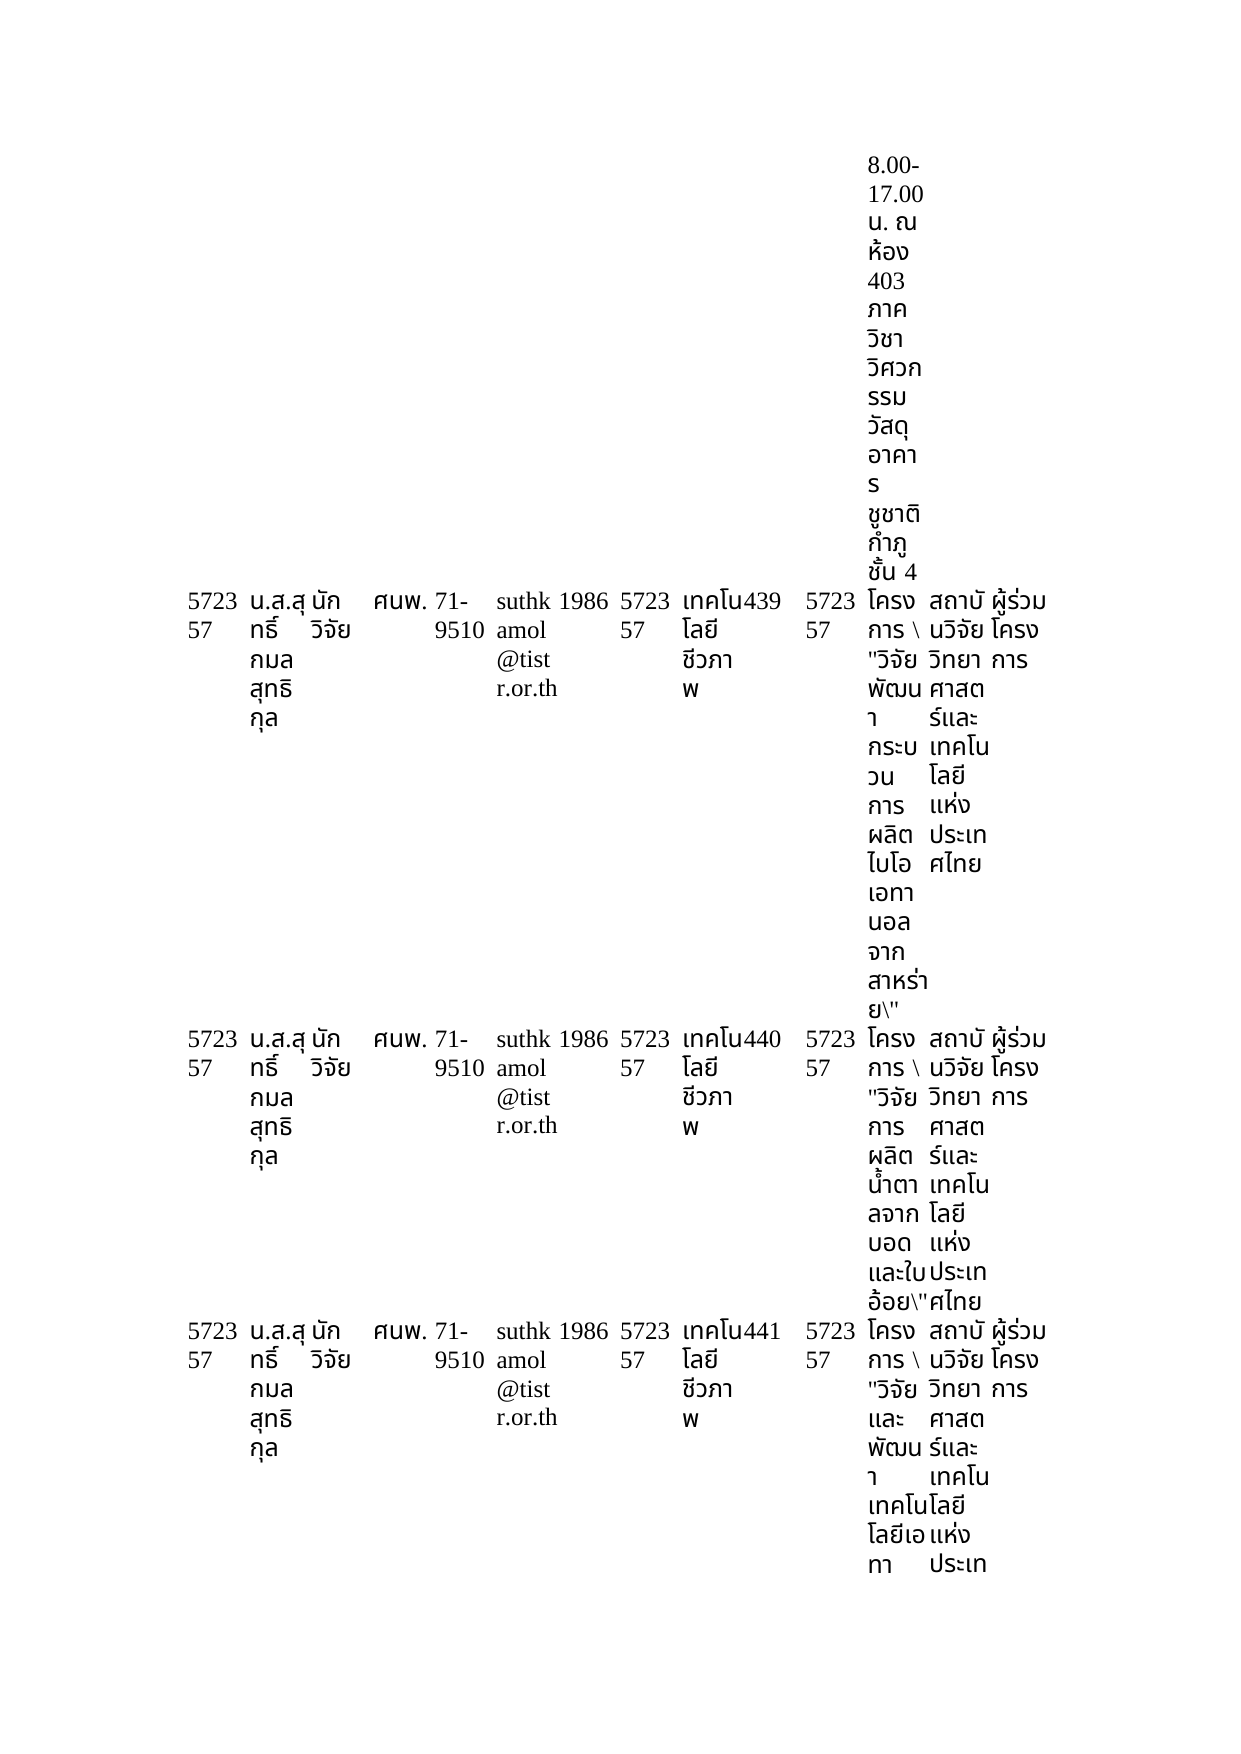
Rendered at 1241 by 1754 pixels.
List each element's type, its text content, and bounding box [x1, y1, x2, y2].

table_cell น.ส.สุทธิ์กมล สุทธิกุล [249, 1316, 311, 1579]
table_cell ศนพ. [373, 1316, 434, 1579]
table_cell ผู้ร่วมโครงการ [991, 1316, 1053, 1579]
table_cell นักวิจัย [311, 586, 373, 1024]
table_cell [620, 150, 682, 586]
table_cell 71-9510 [435, 1316, 496, 1579]
table_cell [373, 150, 434, 586]
table_cell [929, 150, 991, 586]
table_cell [249, 150, 311, 586]
table_cell สถาบันวิจัยวิทยาศาสตร์และเทคโนโลยีแห่งประเท [929, 1316, 991, 1579]
table_cell นักวิจัย [311, 1024, 373, 1316]
table_cell suthkamol@tistr.or.th [496, 586, 558, 1024]
table_cell เทคโนโลยีชีวภาพ [682, 586, 743, 1024]
table_cell เทคโนโลยีชีวภาพ [682, 1316, 743, 1579]
table_cell ผู้ร่วมโครงการ [991, 1024, 1053, 1316]
table_cell 572357 [805, 1316, 867, 1579]
table_cell สถาบันวิจัยวิทยาศาสตร์และเทคโนโลยีแห่งประเทศไทย [929, 1024, 991, 1316]
table_cell 572357 [620, 1024, 682, 1316]
table_cell 71-9510 [435, 1024, 496, 1316]
table_cell ศนพ. [373, 586, 434, 1024]
table_cell 440 [744, 1024, 805, 1316]
table_cell โครงการ \"วิจัยและพัฒนาเทคโนโลยีเอทา [867, 1316, 929, 1579]
table_cell [558, 150, 620, 586]
table_cell ผู้ร่วมโครงการ [991, 586, 1053, 1024]
table_cell [188, 150, 249, 586]
table_cell suthkamol@tistr.or.th [496, 1024, 558, 1316]
table_cell [805, 150, 867, 586]
table_cell 572357 [188, 1316, 249, 1579]
table_cell สถาบันวิจัยวิทยาศาสตร์และเทคโนโลยีแห่งประเทศไทย [929, 586, 991, 1024]
table_cell 572357 [620, 1316, 682, 1579]
table_cell 8.00-17.00 น. ณ ห้อง 403 ภาควิชาวิศวกรรมวัสดุ อาคารชูชาติ กำภู ชั้น 4 [867, 150, 929, 586]
table_cell 572357 [805, 1024, 867, 1316]
table_cell เทคโนโลยีชีวภาพ [682, 1024, 743, 1316]
table_cell [496, 150, 558, 586]
table_cell 1986 [558, 1316, 620, 1579]
table_cell โครงการ \"วิจัยพัฒนากระบวนการผลิตไบโอเอทานอลจากสาหร่าย\" [867, 586, 929, 1024]
table_cell [435, 150, 496, 586]
table_cell suthkamol@tistr.or.th [496, 1316, 558, 1579]
table_cell 1986 [558, 1024, 620, 1316]
table_cell 572357 [620, 586, 682, 1024]
table_cell [744, 150, 805, 586]
table_cell นักวิจัย [311, 1316, 373, 1579]
table_cell [991, 150, 1053, 586]
table_cell 1986 [558, 586, 620, 1024]
table_cell 439 [744, 586, 805, 1024]
table_cell 572357 [188, 586, 249, 1024]
table_cell โครงการ \"วิจัยการผลิตน้ำตาลจากบอดและใบอ้อย\" [867, 1024, 929, 1316]
table_cell 572357 [805, 586, 867, 1024]
table_cell 572357 [188, 1024, 249, 1316]
table_cell น.ส.สุทธิ์กมล สุทธิกุล [249, 586, 311, 1024]
table_cell 71-9510 [435, 586, 496, 1024]
table_cell [682, 150, 743, 586]
table_cell [311, 150, 373, 586]
table_cell ศนพ. [373, 1024, 434, 1316]
table_cell น.ส.สุทธิ์กมล สุทธิกุล [249, 1024, 311, 1316]
table_cell 441 [744, 1316, 805, 1579]
